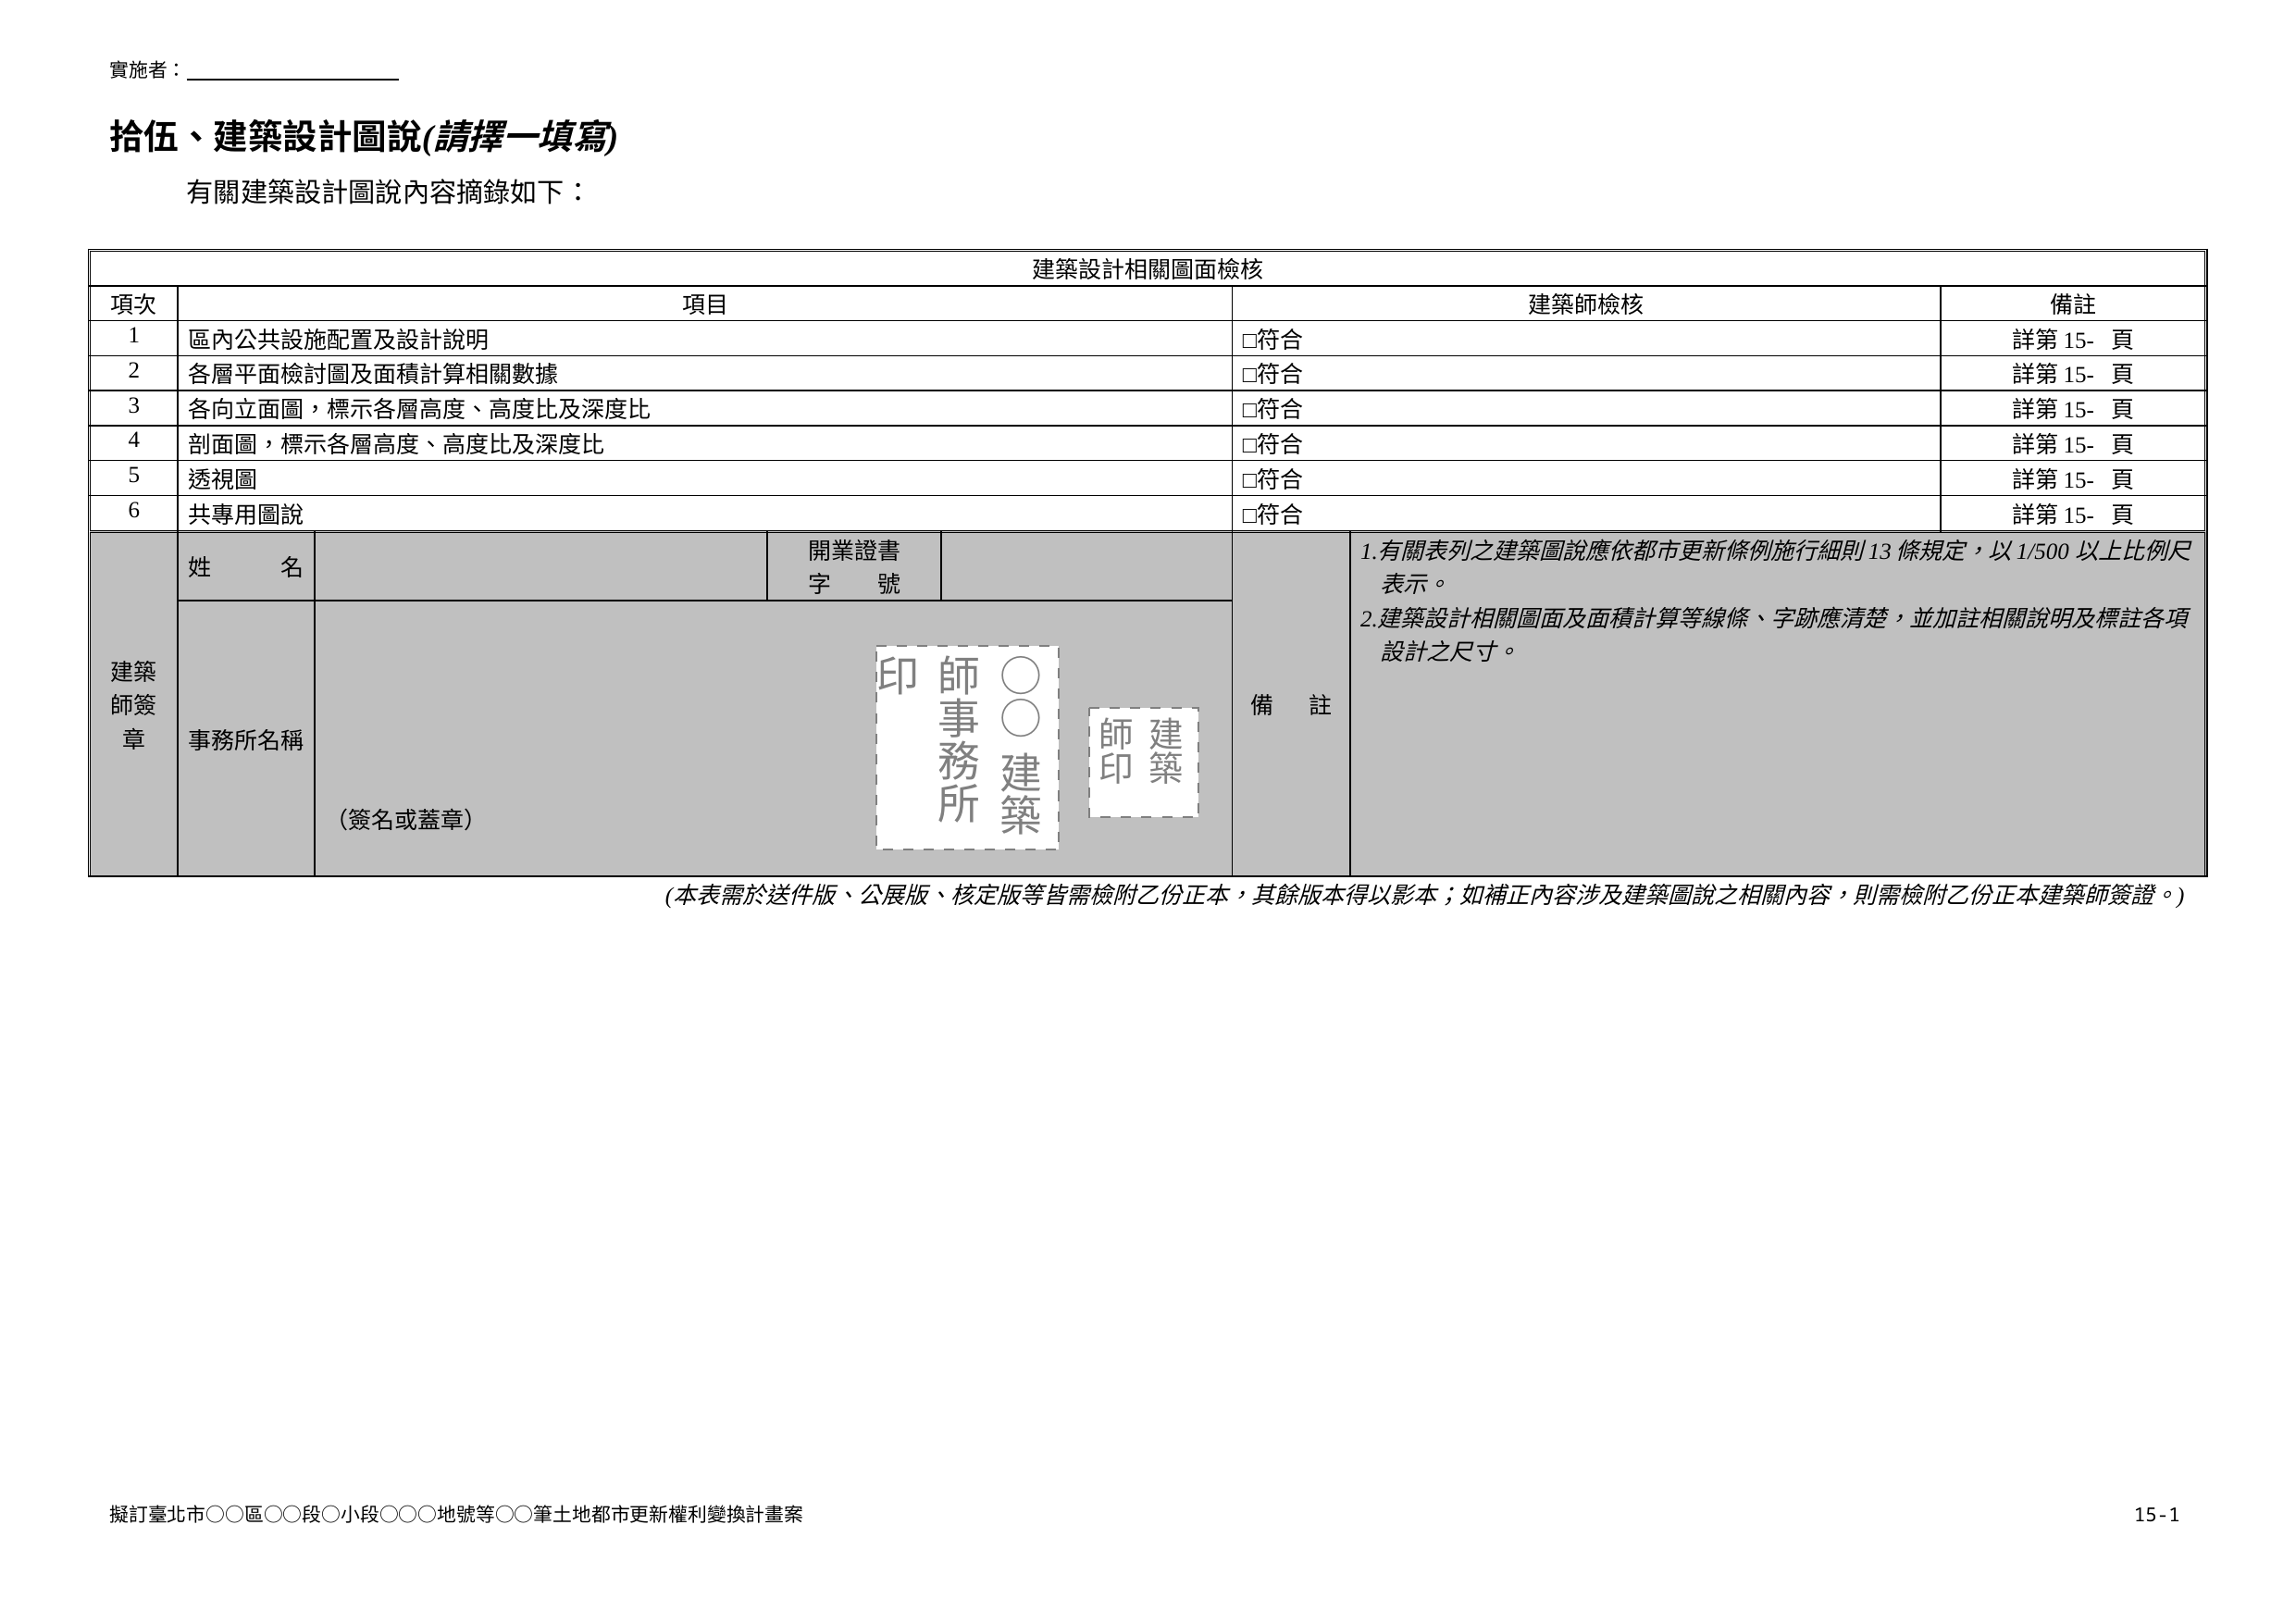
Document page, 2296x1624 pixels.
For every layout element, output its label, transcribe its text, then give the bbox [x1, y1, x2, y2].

table_cell 各層平面檢討圖及面積計算相關數據 [179, 356, 1232, 390]
table_cell 備註 [1942, 287, 2204, 320]
table_cell 項目 [179, 287, 1232, 320]
table_cell □符合 [1233, 496, 1940, 529]
table_cell 詳第15- 頁 [1942, 356, 2204, 390]
table_header 建築設計相關圖面檢核 [91, 252, 2204, 285]
table_cell □符合 [1233, 391, 1940, 425]
table_cell 備 註 [1233, 533, 1349, 875]
table_cell 5 [91, 461, 177, 495]
table_cell 1.有關表列之建築圖說應依都市更新條例施行細則13條規定，以1/500 以上比例尺表示。 2.建築設計相關圖面及面積計算等線條、字跡應清楚，並加註相關說明及標註各項設計之尺寸。 [1351, 533, 2204, 875]
text (本表需於送件版、公展版、核定版等皆需檢附乙份正本，其餘版本得以影本；如補正內容涉及建築圖說之相關內容，則需檢附乙份正本建築師簽證。) [109, 877, 2186, 911]
table_cell 4 [91, 427, 177, 460]
table_cell 詳第15- 頁 [1942, 496, 2204, 529]
table_cell □符合 [1233, 427, 1940, 460]
table_cell 建築師檢核 [1233, 287, 1940, 320]
table_cell 2 [91, 356, 177, 390]
subtitle 拾伍、建築設計圖說(請擇一填寫) [109, 109, 2186, 159]
table_cell 區內公共設施配置及設計說明 [179, 321, 1232, 354]
text 有關建築設計圖說內容摘錄如下： [132, 171, 2186, 210]
table_cell 詳第15- 頁 [1942, 427, 2204, 460]
table_cell 詳第15- 頁 [1942, 391, 2204, 425]
table_cell 剖面圖，標示各層高度、高度比及深度比 [179, 427, 1232, 460]
table_cell [942, 533, 1232, 600]
table_cell 詳第15- 頁 [1942, 461, 2204, 495]
table_cell 姓 名 [179, 533, 314, 600]
table_cell 開業證書 字 號 [768, 533, 940, 600]
table_cell □符合 [1233, 461, 1940, 495]
table_cell 項次 [91, 287, 177, 320]
table_cell 各向立面圖，標示各層高度、高度比及深度比 [179, 391, 1232, 425]
table_cell 1 [91, 321, 177, 354]
table_cell □符合 [1233, 356, 1940, 390]
table_cell □符合 [1233, 321, 1940, 354]
table_cell 透視圖 [179, 461, 1232, 495]
table_cell 共專用圖說 [179, 496, 1232, 529]
table_cell 3 [91, 391, 177, 425]
table_cell 建築師簽章 [91, 533, 177, 875]
table_cell [316, 533, 766, 600]
table_cell 6 [91, 496, 177, 529]
table_cell （簽名或蓋章） [316, 601, 1232, 875]
table_cell 事務所名稱 [179, 601, 314, 875]
table_cell 詳第15- 頁 [1942, 321, 2204, 354]
